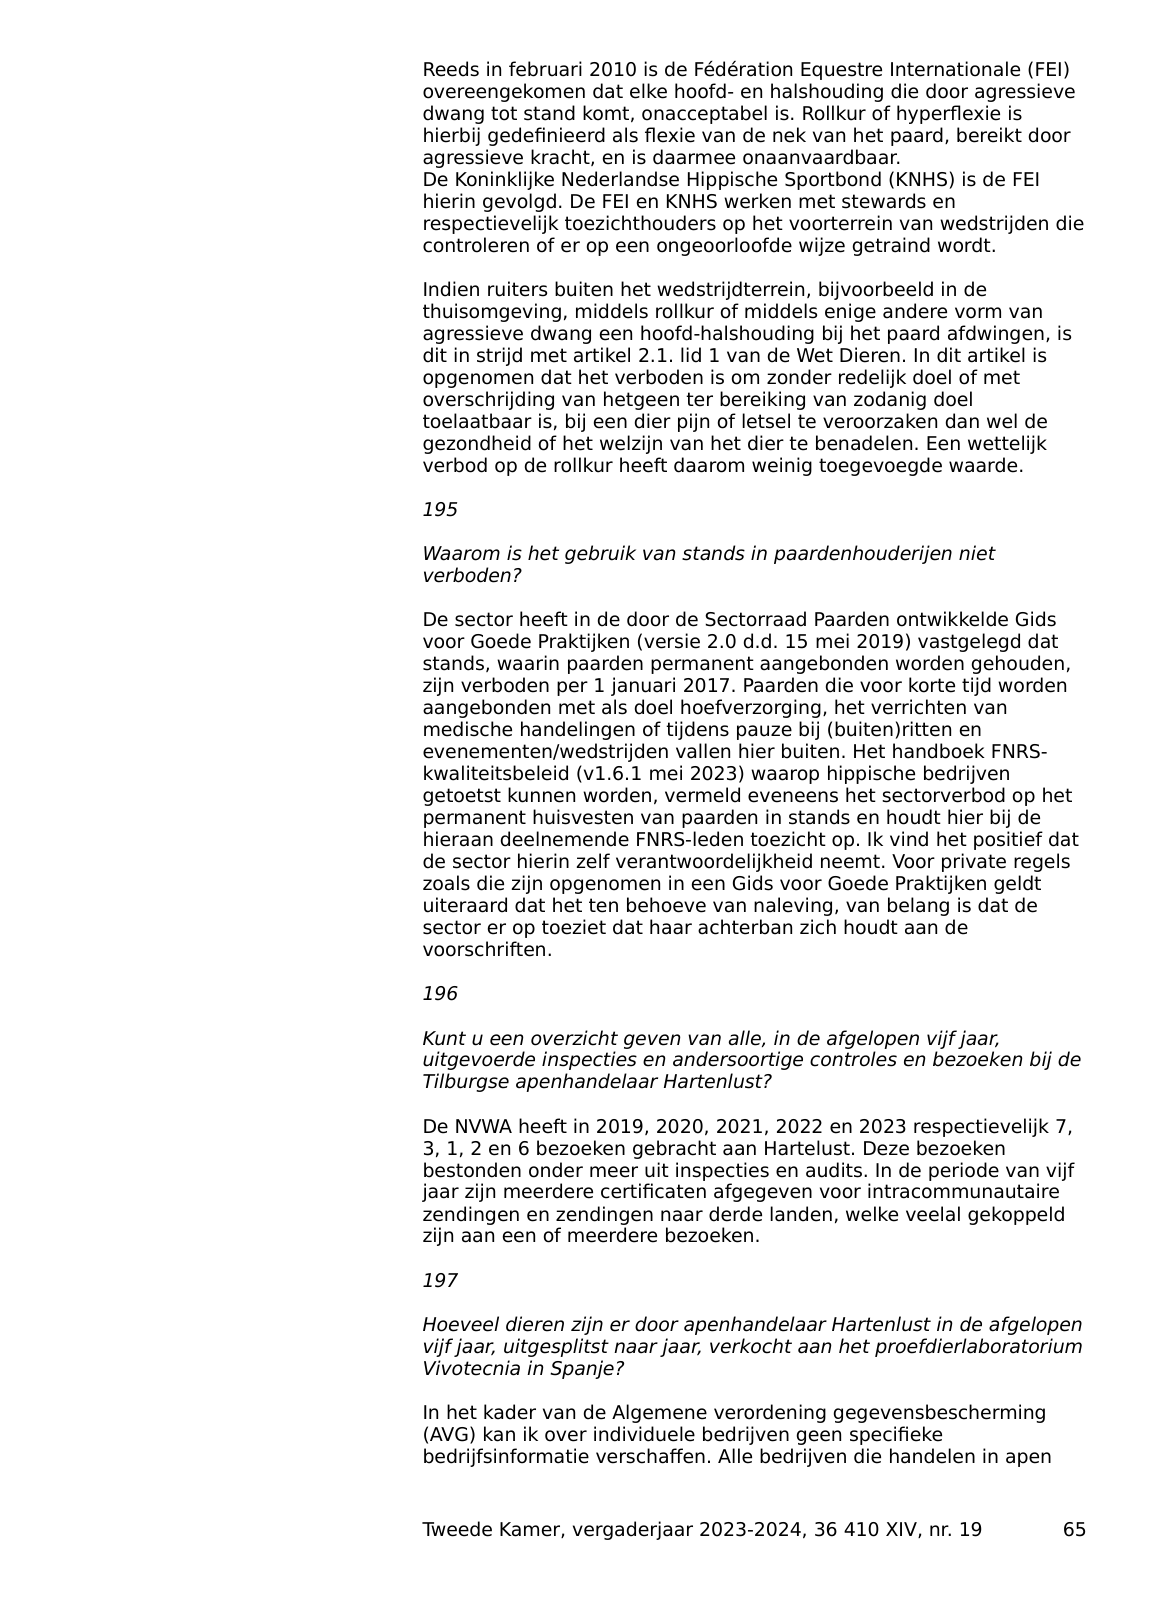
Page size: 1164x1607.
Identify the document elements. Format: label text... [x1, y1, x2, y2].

subtitle 197 [422, 1269, 1087, 1292]
text De NVWA heeft in 2019, 2020, 2021, 2022 en 2023 respectievelijk 7, 3, 1, 2 en 6 bezoeken gebracht aan Hartelust. Deze bezoeken bestonden onder meer uit inspecties en audits. In de periode van vijf jaar zijn meerdere certificaten afgegeven voor intracommunautaire zendingen en zendingen naar derde landen, welke veelal gekoppeld zijn aan een of meerdere bezoeken. [422, 1116, 1087, 1247]
text Indien ruiters buiten het wedstrijdterrein, bijvoorbeeld in de thuisomgeving, middels rollkur of middels enige andere vorm van agressieve dwang een hoofd-halshouding bij het paard afdwingen, is dit in strijd met artikel 2.1. lid 1 van de Wet Dieren. In dit artikel is opgenomen dat het verboden is om zonder redelijk doel of met overschrijding van hetgeen ter bereiking van zodanig doel toelaatbaar is, bij een dier pijn of letsel te veroorzaken dan wel de gezondheid of het welzijn van het dier te benadelen. Een wettelijk verbod op de rollkur heeft daarom weinig toegevoegde waarde. [422, 279, 1087, 477]
text Waarom is het gebruik van stands in paardenhouderijen niet verboden? [422, 543, 1087, 587]
subtitle 196 [422, 983, 1087, 1005]
text Hoeveel dieren zijn er door apenhandelaar Hartenlust in de afgelopen vijf jaar, uitgesplitst naar jaar, verkocht aan het proefdierlaboratorium Vivotecnia in Spanje? [422, 1314, 1087, 1380]
text De Koninklijke Nederlandse Hippische Sportbond (KNHS) is de FEI hierin gevolgd. De FEI en KNHS werken met stewards en respectievelijk toezichthouders op het voorterrein van wedstrijden die controleren of er op een ongeoorloofde wijze getraind wordt. [422, 169, 1087, 257]
text In het kader van de Algemene verordening gegevensbescherming (AVG) kan ik over individuele bedrijven geen specifieke bedrijfsinformatie verschaffen. Alle bedrijven die handelen in apen [422, 1402, 1087, 1468]
text Reeds in februari 2010 is de Fédération Equestre Internationale (FEI) overeengekomen dat elke hoofd- en halshouding die door agressieve dwang tot stand komt, onacceptabel is. Rollkur of hyperflexie is hierbij gedefinieerd als flexie van de nek van het paard, bereikt door agressieve kracht, en is daarmee onaanvaardbaar. [422, 59, 1087, 169]
text De sector heeft in de door de Sectorraad Paarden ontwikkelde Gids voor Goede Praktijken (versie 2.0 d.d. 15 mei 2019) vastgelegd dat stands, waarin paarden permanent aangebonden worden gehouden, zijn verboden per 1 januari 2017. Paarden die voor korte tijd worden aangebonden met als doel hoefverzorging, het verrichten van medische handelingen of tijdens pauze bij (buiten)ritten en evenementen/wedstrijden vallen hier buiten. Het handboek FNRS-kwaliteitsbeleid (v1.6.1 mei 2023) waarop hippische bedrijven getoetst kunnen worden, vermeld eveneens het sectorverbod op het permanent huisvesten van paarden in stands en houdt hier bij de hieraan deelnemende FNRS-leden toezicht op. Ik vind het positief dat de sector hierin zelf verantwoordelijkheid neemt. Voor private regels zoals die zijn opgenomen in een Gids voor Goede Praktijken geldt uiteraard dat het ten behoeve van naleving, van belang is dat de sector er op toeziet dat haar achterban zich houdt aan de voorschriften. [422, 609, 1087, 961]
text Kunt u een overzicht geven van alle, in de afgelopen vijf jaar, uitgevoerde inspecties en andersoortige controles en bezoeken bij de Tilburgse apenhandelaar Hartenlust? [422, 1027, 1087, 1093]
subtitle 195 [422, 499, 1087, 521]
